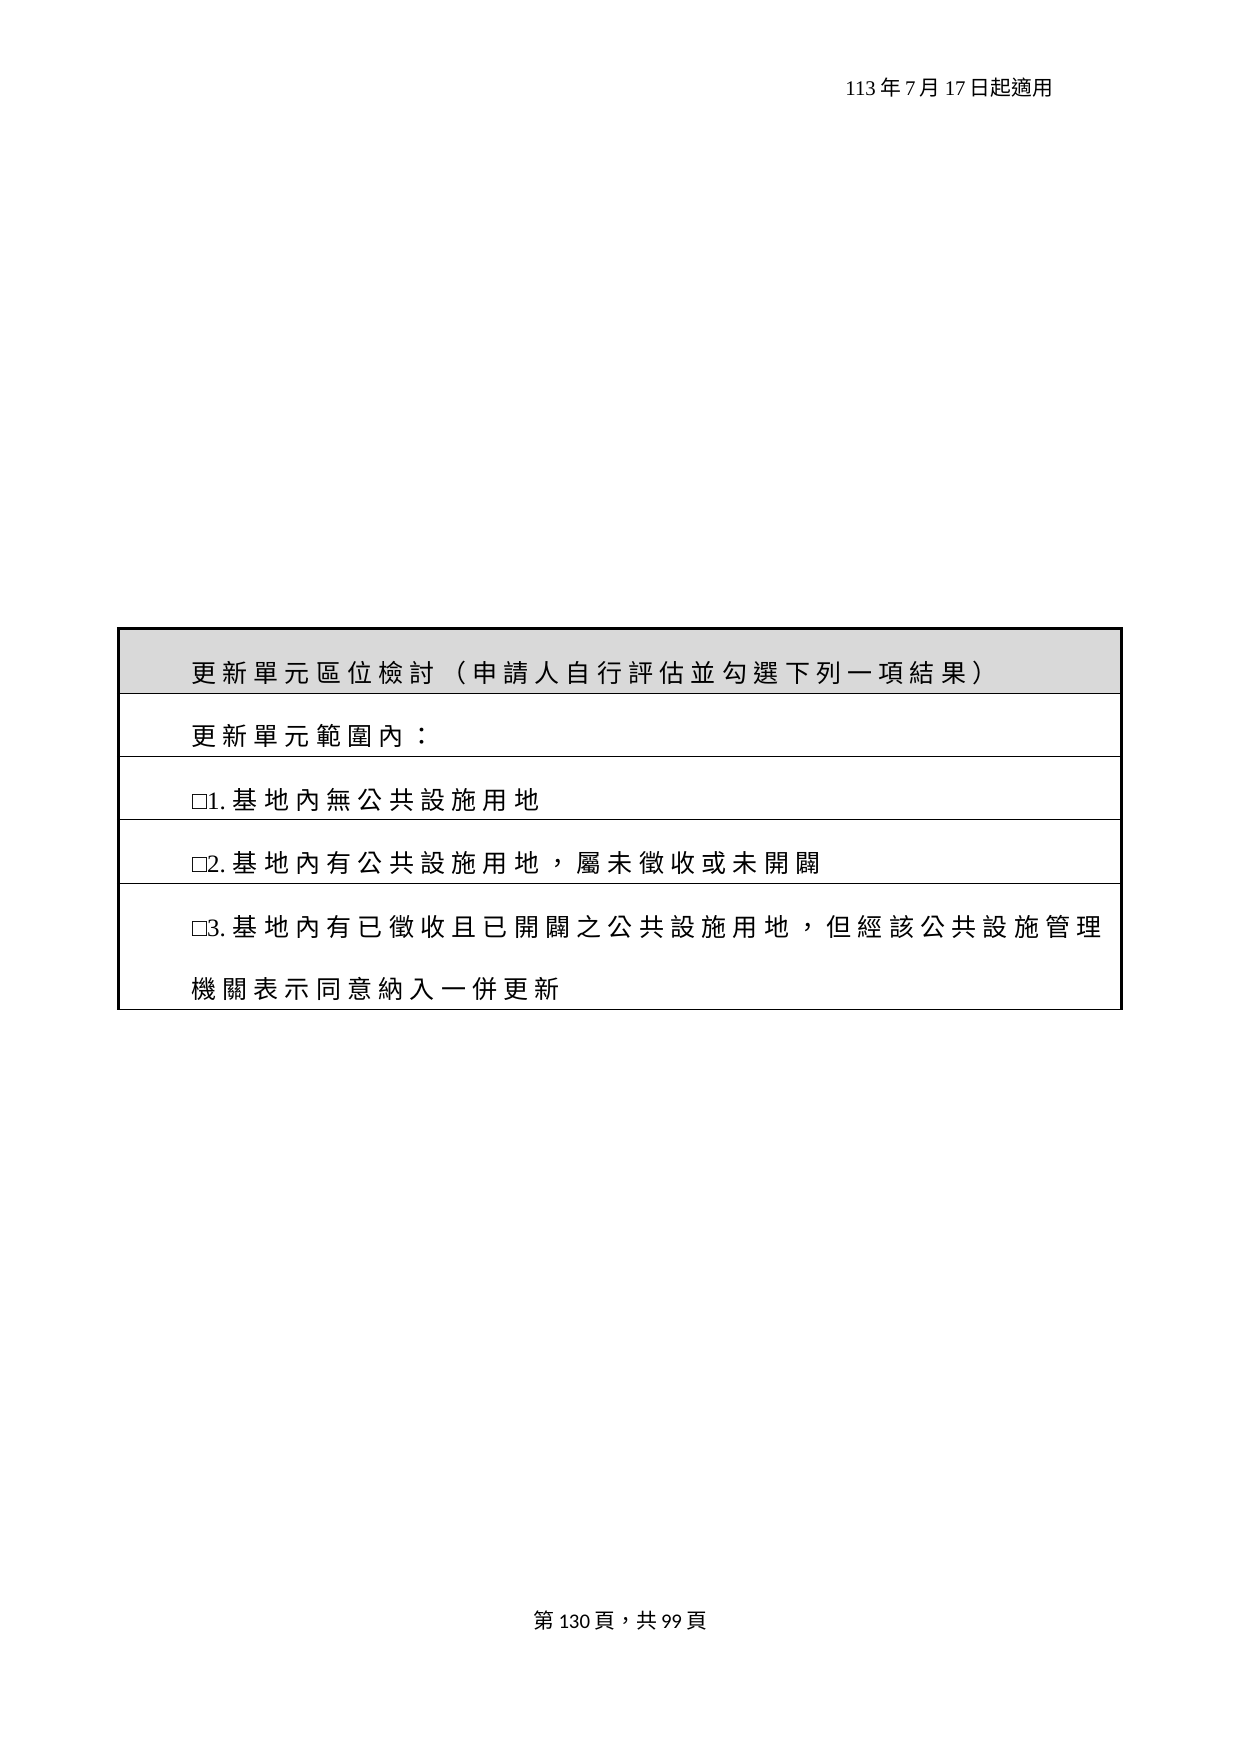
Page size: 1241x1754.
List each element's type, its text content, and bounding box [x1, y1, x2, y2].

table_cell □1.基地內無公共設施用地 [120, 757, 1120, 819]
table_cell 更新單元區位檢討（申請人自行評估並勾選下列一項結果） [120, 630, 1120, 693]
table_cell □2.基地內有公共設施用地，屬未徵收或未開闢 [120, 820, 1120, 883]
table_cell 更新單元範圍內： [120, 694, 1120, 756]
table_cell □3.基地內有已徵收且已開闢之公共設施用地，但經該公共設施管理機關表示同意納入一併更新 [120, 884, 1120, 1009]
